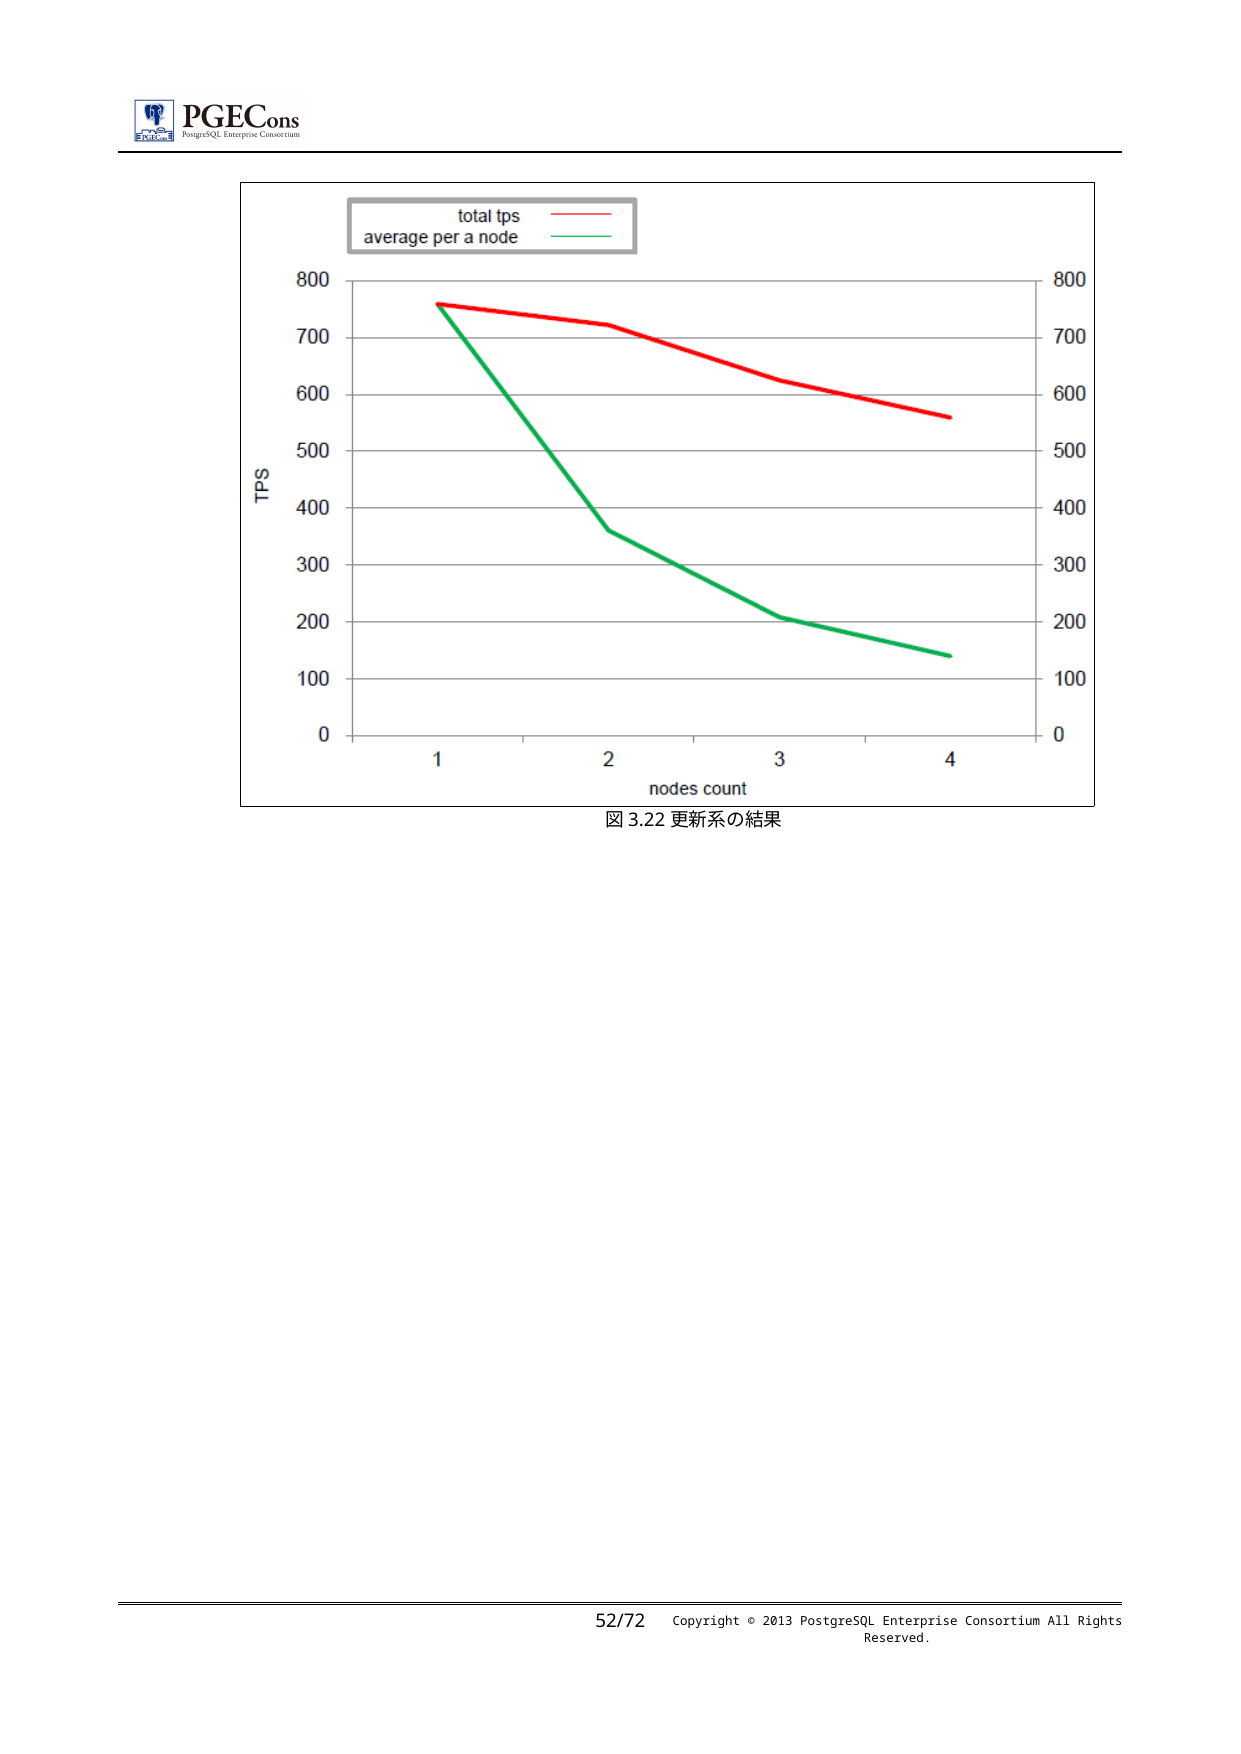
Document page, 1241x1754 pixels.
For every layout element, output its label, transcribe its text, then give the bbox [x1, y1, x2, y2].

picture [128, 94, 306, 147]
text 図 3.22 更新系の結果 [294, 807, 1094, 831]
